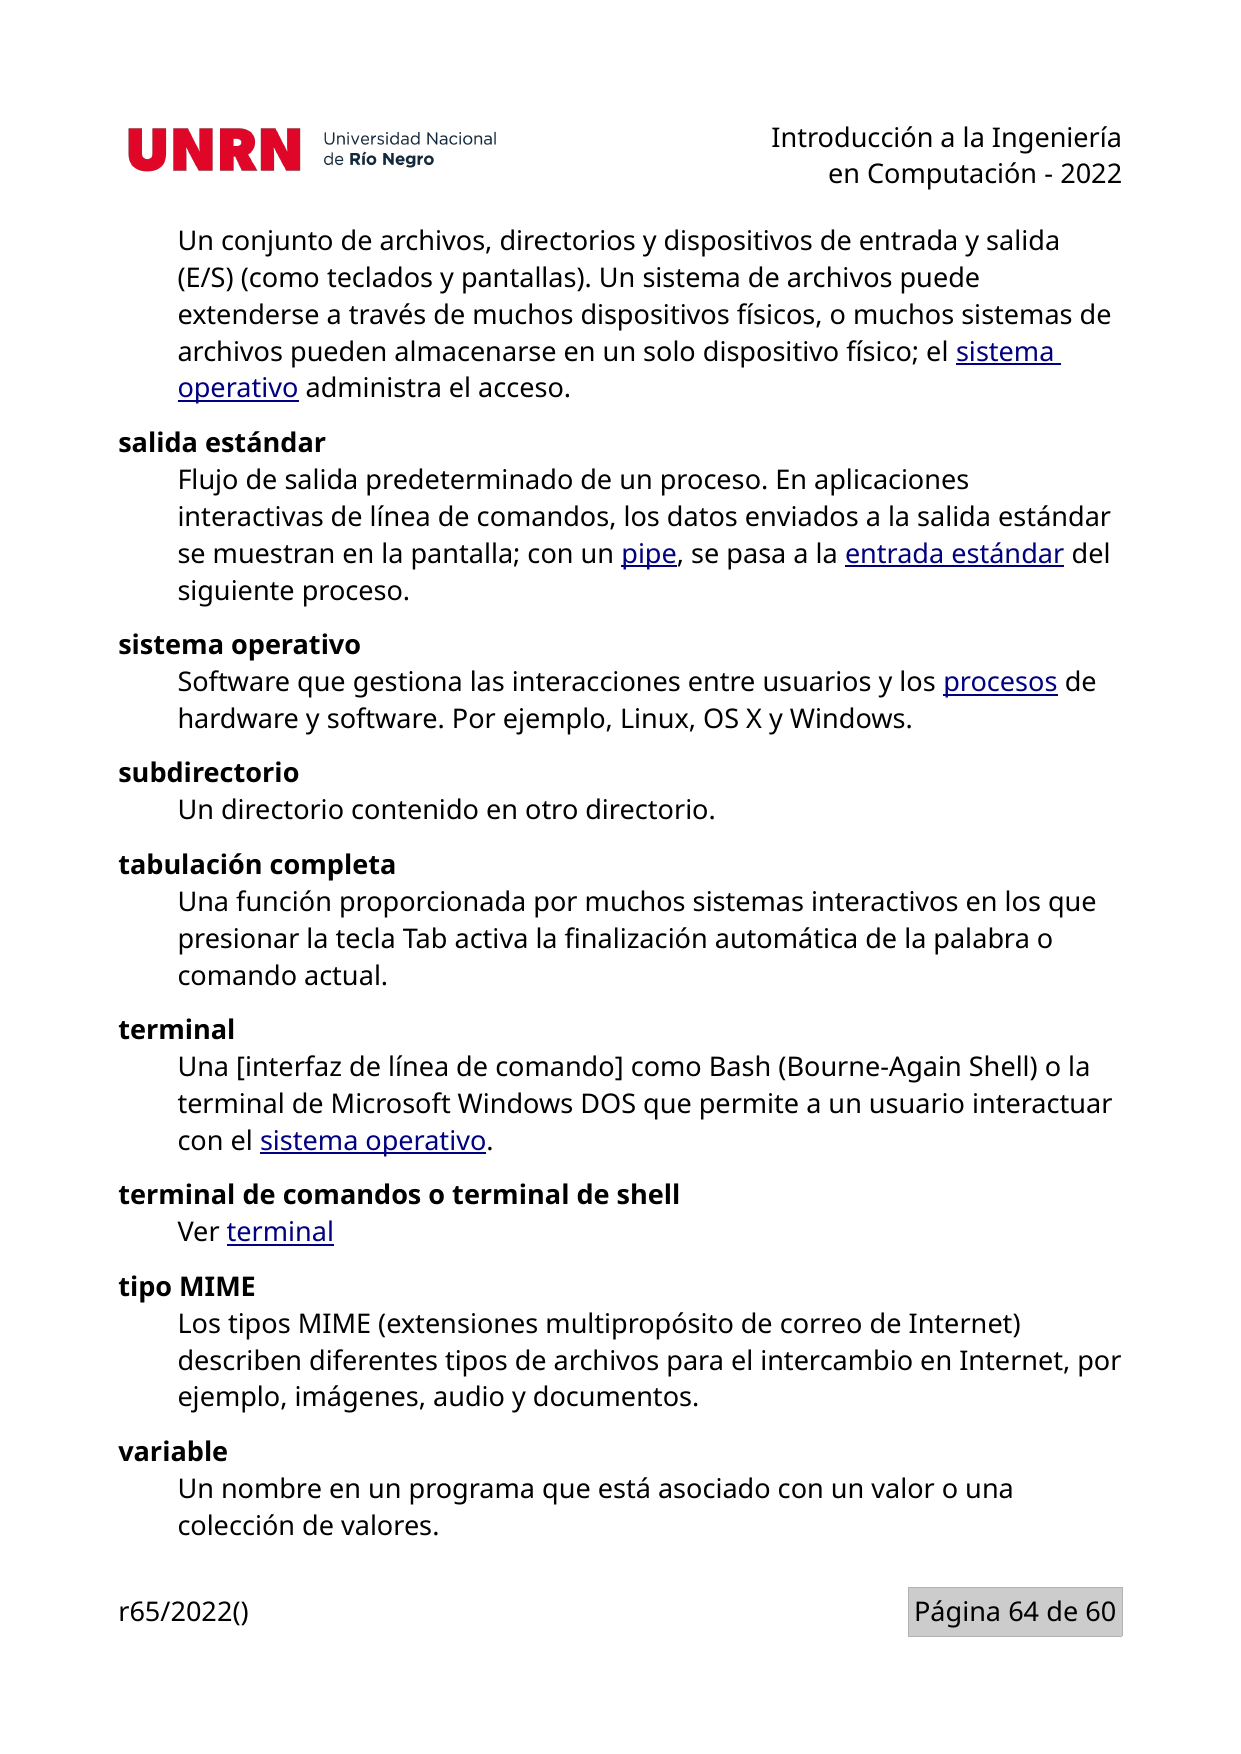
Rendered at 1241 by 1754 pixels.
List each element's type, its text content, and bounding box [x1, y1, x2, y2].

text terminal [118, 1011, 1122, 1047]
text sistema operativo [118, 626, 1122, 662]
list Software que gestiona las interacciones entre usuarios y los procesos de hardware y software. Por ejemplo, Linux, OS X y Windows. [177, 662, 1122, 736]
list Flujo de salida predeterminado de un proceso. En aplicaciones interactivas de línea de comandos, los datos enviados a la salida estándar se muestran en la pantalla; con un pipe, se pasa a la entrada estándar del siguiente proceso. [177, 460, 1122, 608]
list Ver terminal [177, 1213, 1122, 1249]
list Una [interfaz de línea de comando] como Bash (Bourne-Again Shell) o la terminal de Microsoft Windows DOS que permite a un usuario interactuar con el sistema operativo. [177, 1047, 1122, 1158]
text salida estándar [118, 423, 1122, 460]
text variable [118, 1432, 1122, 1469]
list Una función proporcionada por muchos sistemas interactivos en los que presionar la tecla Tab activa la finalización automática de la palabra o comando actual. [177, 882, 1122, 993]
text subdirectorio [118, 754, 1122, 791]
text tabulación completa [118, 845, 1122, 882]
list Un nombre en un programa que está asociado con un valor o una colección de valores. [177, 1469, 1122, 1543]
picture [118, 118, 505, 180]
list Un conjunto de archivos, directorios y dispositivos de entrada y salida (E/S) (como teclados y pantallas). Un sistema de archivos puede extenderse a través de muchos dispositivos físicos, o muchos sistemas de archivos pueden almacenarse en un solo dispositivo físico; el sistema operativo administra el acceso. [177, 221, 1122, 406]
text terminal de comandos o terminal de shell [118, 1176, 1122, 1213]
list Los tipos MIME (extensiones multipropósito de correo de Internet) describen diferentes tipos de archivos para el intercambio en Internet, por ejemplo, imágenes, audio y documentos. [177, 1304, 1122, 1415]
text tipo MIME [118, 1267, 1122, 1304]
list Un directorio contenido en otro directorio. [177, 791, 1122, 828]
